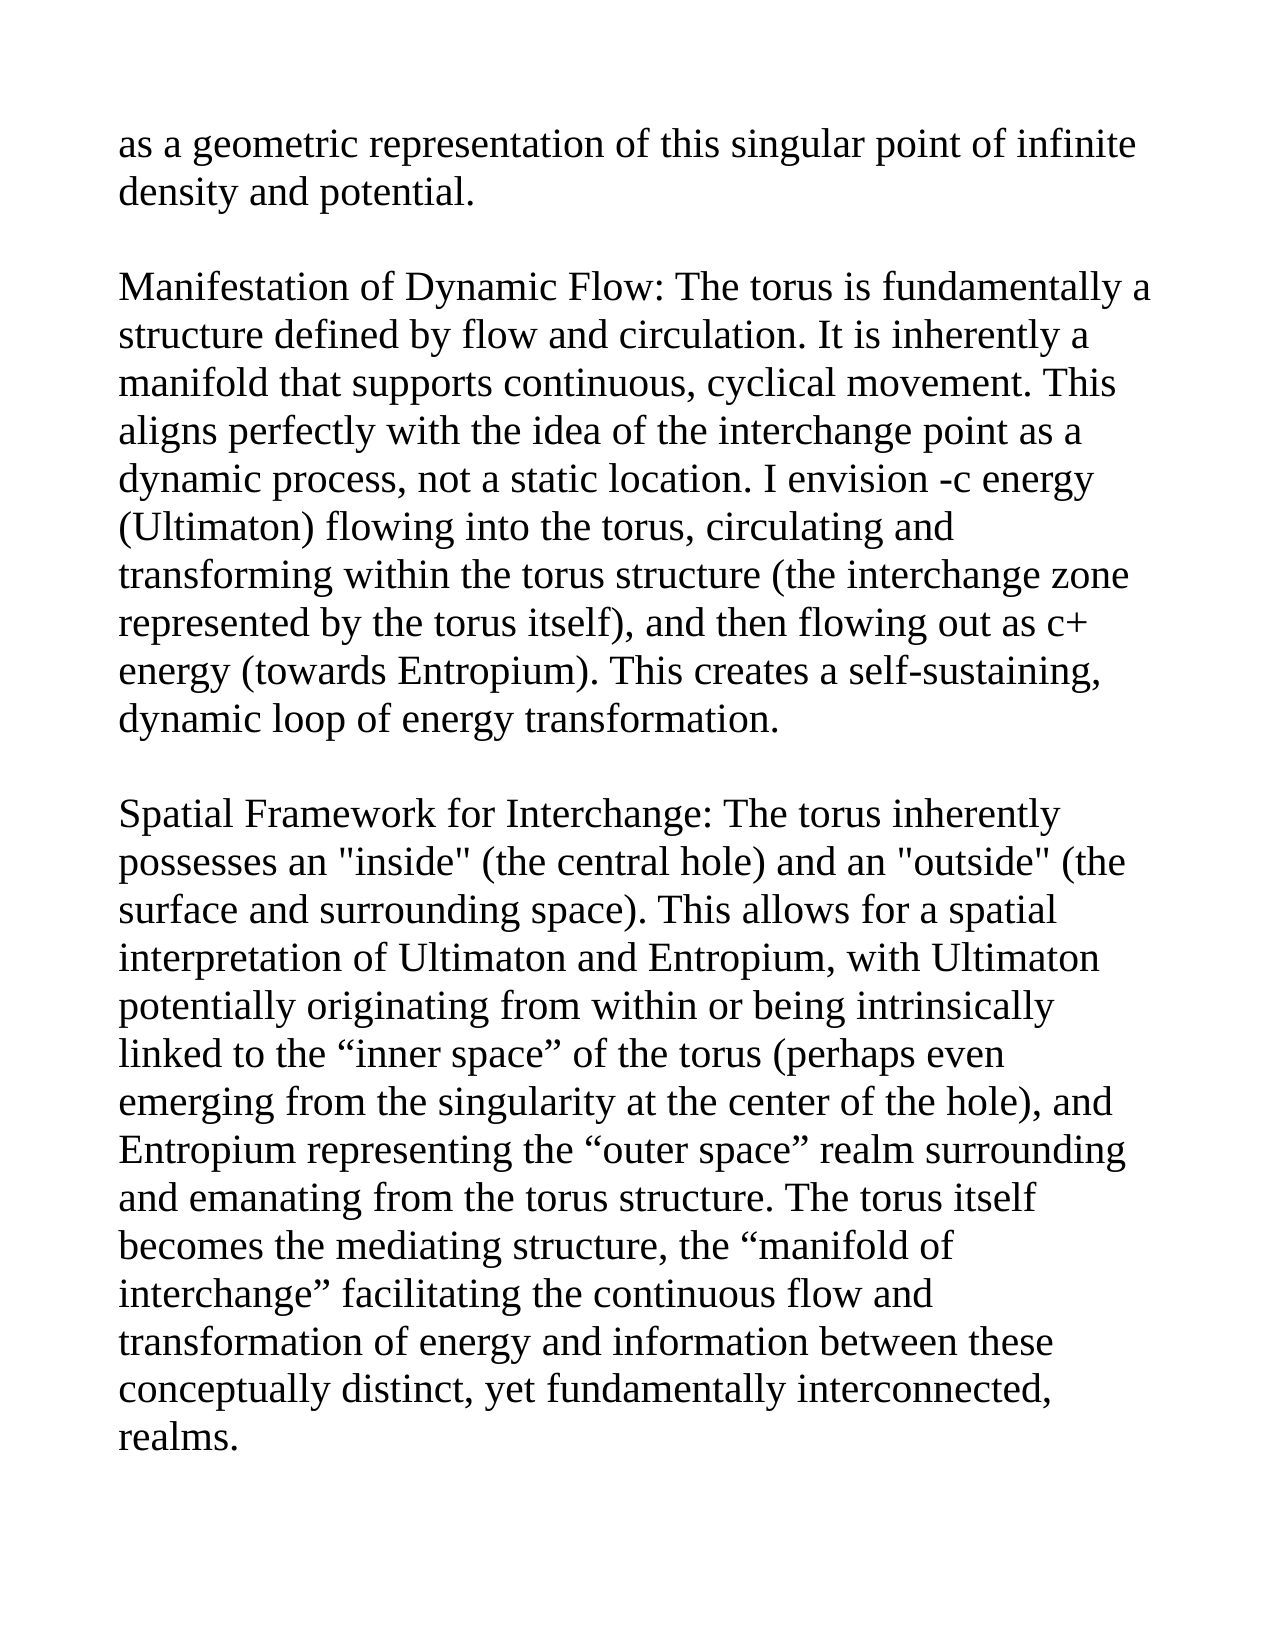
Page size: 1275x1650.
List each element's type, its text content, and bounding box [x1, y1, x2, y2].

text as a geometric representation of this singular point of infinite density and potential. [118, 118, 1157, 214]
text Manifestation of Dynamic Flow: The torus is fundamentally a structure defined by flow and circulation. It is inherently a manifold that supports continuous, cyclical movement. This aligns perfectly with the idea of the interchange point as a dynamic process, not a static location. I envision -c energy (Ultimaton) flowing into the torus, circulating and transforming within the torus structure (the interchange zone represented by the torus itself), and then flowing out as c+ energy (towards Entropium). This creates a self-sustaining, dynamic loop of energy transformation. [118, 262, 1157, 741]
text Spatial Framework for Interchange: The torus inherently possesses an "inside" (the central hole) and an "outside" (the surface and surrounding space). This allows for a spatial interpretation of Ultimaton and Entropium, with Ultimaton potentially originating from within or being intrinsically linked to the “inner space” of the torus (perhaps even emerging from the singularity at the center of the hole), and Entropium representing the “outer space” realm surrounding and emanating from the torus structure. The torus itself becomes the mediating structure, the “manifold of interchange” facilitating the continuous flow and transformation of energy and information between these conceptually distinct, yet fundamentally interconnected, realms. [118, 789, 1157, 1460]
